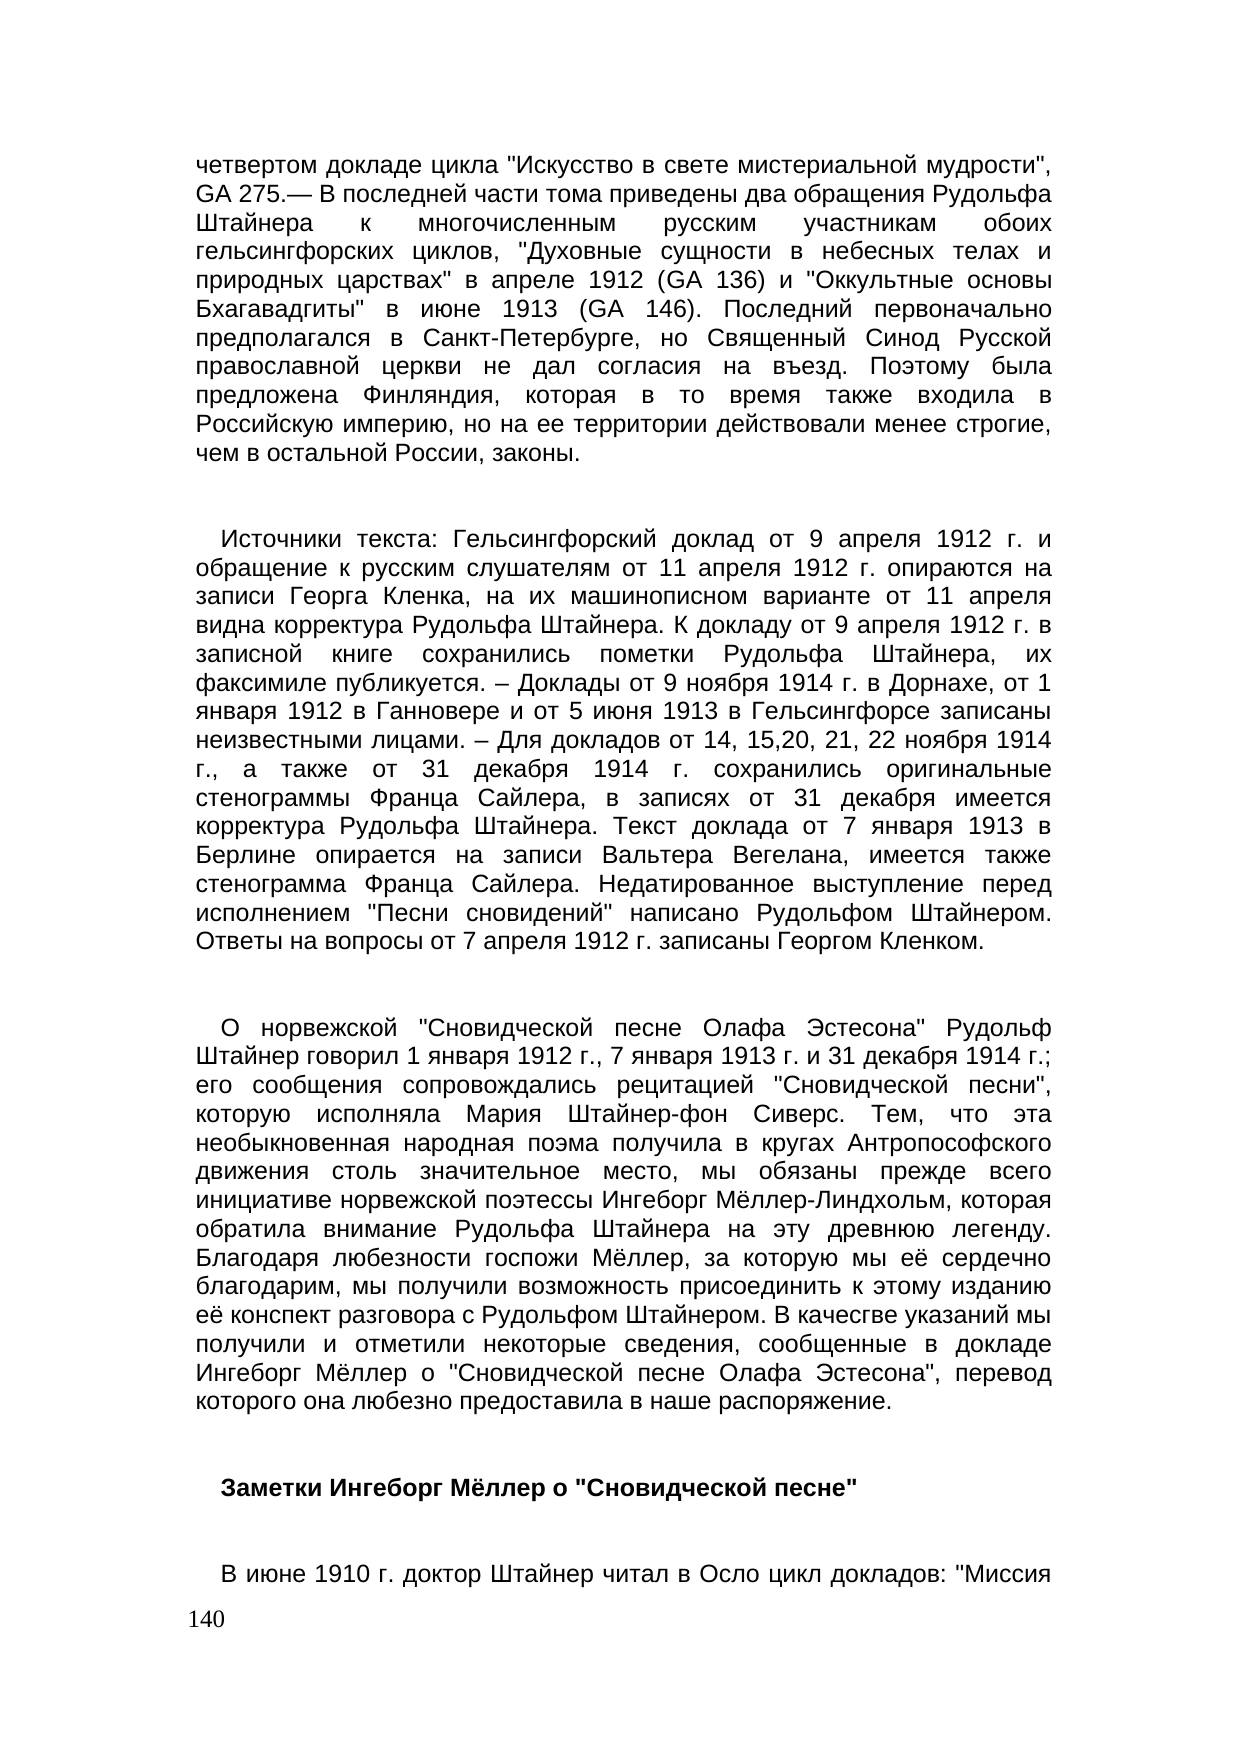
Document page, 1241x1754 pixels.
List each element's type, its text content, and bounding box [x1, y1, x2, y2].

text В июне 1910 г. доктор Штайнер читал в Осло цикл докладов: "Миссия [195, 1559, 1053, 1587]
text О норвежской "Сновидческой песне Олафа Эстесона" Рудольф Штайнер говорил 1 января 1912 г., 7 января 1913 г. и 31 декабря 1914 г.; его сообщения сопровождались рецитацией "Сновидческой песни", которую исполняла Мария Штайнер-фон Сиверс. Тем, что эта необыкновенная народная поэма получила в кругах Антропософского движения столь значительное место, мы обязаны прежде всего инициативе норвежской поэтессы Ингеборг Мёллер-Линдхольм, которая обратила внимание Рудольфа Штайнера на эту древнюю легенду. Благодаря любезности госпожи Мёллер, за которую мы её сердечно благодарим, мы получили возможность присоединить к этому изданию её конспект разговора с Рудольфом Штайнером. В качесгве указаний мы получили и отметили некоторые сведения, сообщенные в докладе Ингеборг Мёллер о "Сновидческой песне Олафа Эстесона", перевод которого она любезно предоставила в наше распоряжение. [195, 1012, 1053, 1415]
text Источники текста: Гельсингфорский доклад от 9 апреля 1912 г. и обращение к русским слушателям от 11 апреля 1912 г. опираются на записи Георга Кленка, на их машинописном варианте от 11 апреля видна корректура Рудольфа Штайнера. К докладу от 9 апреля 1912 г. в записной книге сохранились пометки Рудольфа Штайнера, их факсимиле публикуется. – Доклады от 9 ноября 1914 г. в Дорнахе, от 1 января 1912 в Ганновере и от 5 июня 1913 в Гельсингфорсе записаны неизвестными лицами. – Для докладов от 14, 15,20, 21, 22 ноября 1914 г., а также от 31 декабря 1914 г. сохранились оригинальные стенограммы Франца Сайлера, в записях от 31 декабря имеется корректура Рудольфа Штайнера. Текст доклада от 7 января 1913 в Берлине опирается на записи Вальтера Вегелана, имеется также стенограмма Франца Сайлера. Недатированное выступление перед исполнением "Песни сновидений" написано Рудольфом Штайнером. Ответы на вопросы от 7 апреля 1912 г. записаны Георгом Кленком. [195, 524, 1053, 955]
text Заметки Ингеборг Мёллер о "Сновидческой песне" [195, 1472, 1053, 1501]
text четвертом докладе цикла "Искусство в свете мистериальной мудрости", GA 275.— В последней части тома приведены два обращения Рудольфа Штайнера к многочисленным русским участникам обоих гельсингфорских циклов, "Духовные сущности в небесных телах и природных царствах" в апреле 1912 (GA 136) и "Оккультные основы Бхагавадгиты" в июне 1913 (GA 146). Последний первоначально предполагался в Санкт-Петербурге, но Священный Синод Русской православной церкви не дал согласия на въезд. Поэтому была предложена Финляндия, которая в то время также входила в Российскую империю, но на ее территории действовали менее строгие, чем в остальной России, законы. [195, 150, 1053, 466]
